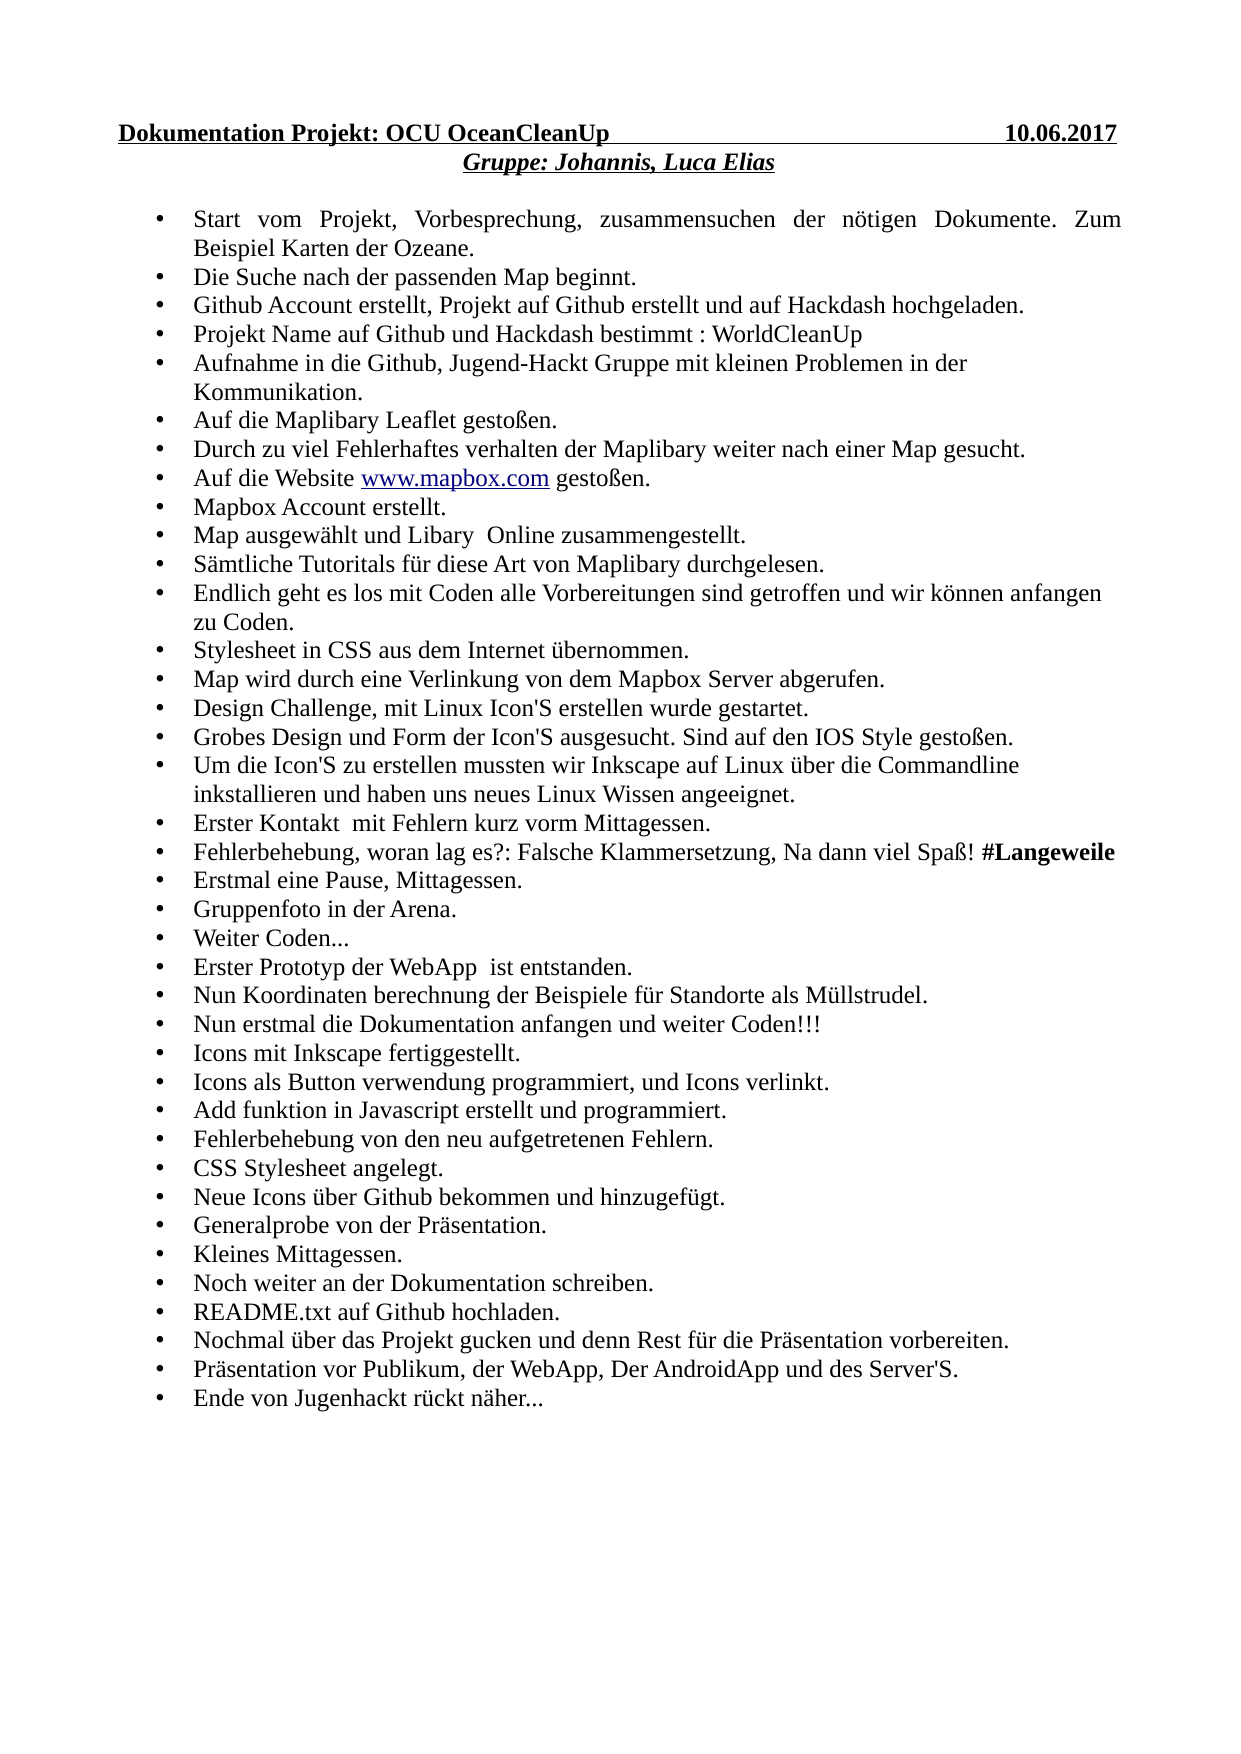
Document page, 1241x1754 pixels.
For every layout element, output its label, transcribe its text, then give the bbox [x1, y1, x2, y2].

list Sämtliche Tutoritals für diese Art von Maplibary durchgelesen. [156, 549, 1122, 578]
list Generalprobe von der Präsentation. [156, 1211, 1122, 1239]
list Nun erstmal die Dokumentation anfangen und weiter Coden!!! [156, 1009, 1122, 1038]
list Mapbox Account erstellt. [156, 492, 1122, 521]
list Kleines Mittagessen. [156, 1239, 1122, 1268]
list Erstmal eine Pause, Mittagessen. [156, 866, 1122, 894]
list Projekt Name auf Github und Hackdash bestimmt : WorldCleanUp [156, 319, 1122, 348]
list Präsentation vor Publikum, der WebApp, Der AndroidApp und des Server'S. [156, 1354, 1122, 1383]
list Start vom Projekt, Vorbesprechung, zusammensuchen der nötigen Dokumente. Zum Beispiel Karten der Ozeane. [156, 204, 1122, 262]
list Um die Icon'S zu erstellen mussten wir Inkscape auf Linux über die Commandline inkstallieren und haben uns neues Linux Wissen angeeignet. [156, 751, 1122, 808]
list Noch weiter an der Dokumentation schreiben. [156, 1268, 1122, 1297]
list Stylesheet in CSS aus dem Internet übernommen. [156, 636, 1122, 664]
list Erster Kontakt mit Fehlern kurz vorm Mittagessen. [156, 808, 1122, 837]
list Die Suche nach der passenden Map beginnt. [156, 262, 1122, 291]
list Fehlerbehebung, woran lag es?: Falsche Klammersetzung, Na dann viel Spaß! #Langeweile [156, 837, 1122, 866]
list Nun Koordinaten berechnung der Beispiele für Standorte als Müllstrudel. [156, 981, 1122, 1009]
list Ende von Jugenhackt rückt näher... [156, 1383, 1122, 1412]
list Aufnahme in die Github, Jugend-Hackt Gruppe mit kleinen Problemen in der Kommunikation. [156, 348, 1122, 406]
list Durch zu viel Fehlerhaftes verhalten der Maplibary weiter nach einer Map gesucht. [156, 434, 1122, 463]
list Grobes Design und Form der Icon'S ausgesucht. Sind auf den IOS Style gestoßen. [156, 722, 1122, 751]
list Icons als Button verwendung programmiert, und Icons verlinkt. [156, 1067, 1122, 1096]
list Endlich geht es los mit Coden alle Vorbereitungen sind getroffen und wir können anfangen zu Coden. [156, 578, 1122, 636]
list Design Challenge, mit Linux Icon'S erstellen wurde gestartet. [156, 693, 1122, 722]
list Auf die Maplibary Leaflet gestoßen. [156, 406, 1122, 434]
list Map wird durch eine Verlinkung von dem Mapbox Server abgerufen. [156, 664, 1122, 693]
list Add funktion in Javascript erstellt und programmiert. [156, 1096, 1122, 1124]
list Map ausgewählt und Libary Online zusammengestellt. [156, 521, 1122, 549]
list Icons mit Inkscape fertiggestellt. [156, 1038, 1122, 1067]
list Erster Prototyp der WebApp ist entstanden. [156, 952, 1122, 981]
list README.txt auf Github hochladen. [156, 1297, 1122, 1326]
list Auf die Website www.mapbox.com gestoßen. [156, 463, 1122, 492]
list CSS Stylesheet angelegt. [156, 1153, 1122, 1182]
list Gruppenfoto in der Arena. [156, 894, 1122, 923]
list Nochmal über das Projekt gucken und denn Rest für die Präsentation vorbereiten. [156, 1326, 1122, 1354]
list Weiter Coden... [156, 923, 1122, 952]
list Fehlerbehebung von den neu aufgetretenen Fehlern. [156, 1124, 1122, 1153]
text Gruppe: Johannis, Luca Elias [118, 147, 1122, 176]
text Dokumentation Projekt: OCU OceanCleanUp 10.06.2017 [118, 118, 1122, 147]
list Github Account erstellt, Projekt auf Github erstellt und auf Hackdash hochgeladen. [156, 291, 1122, 319]
list Neue Icons über Github bekommen und hinzugefügt. [156, 1182, 1122, 1211]
